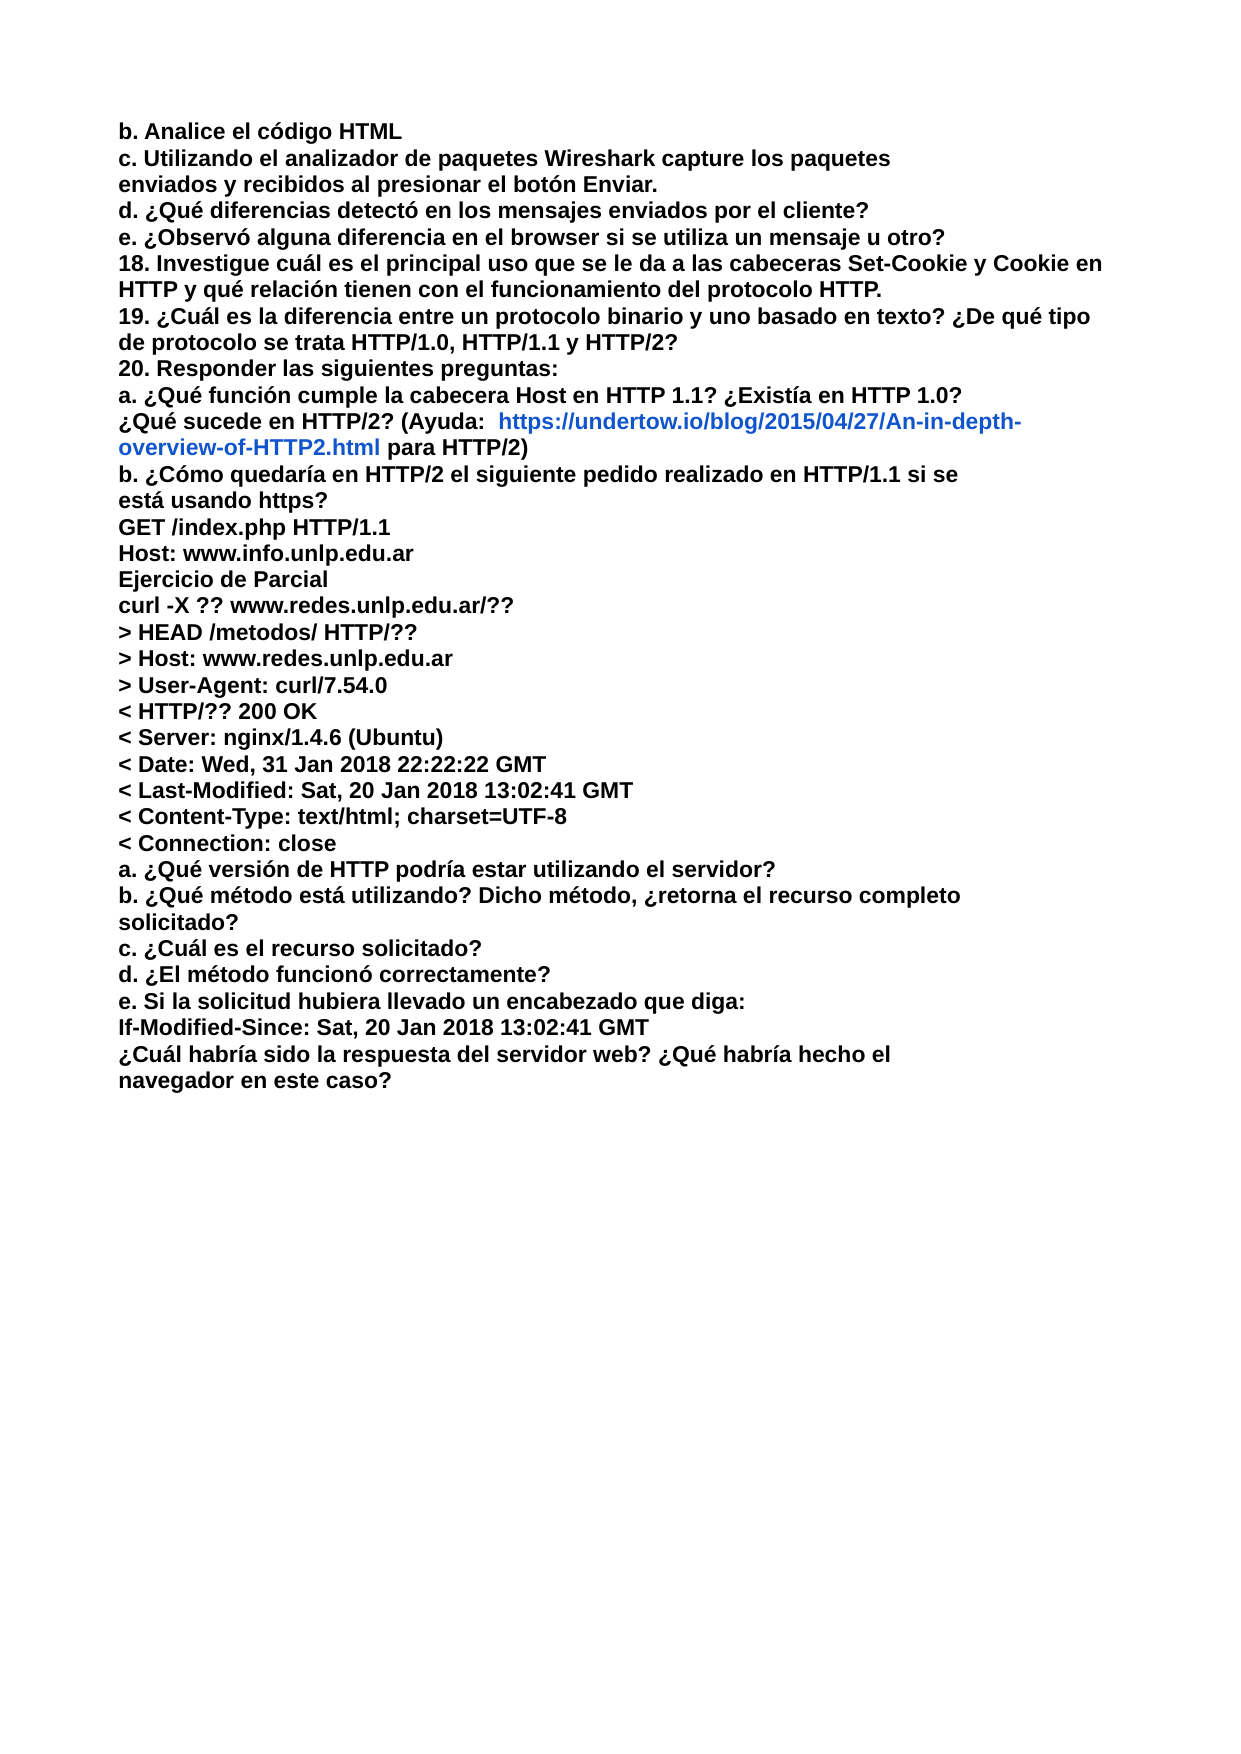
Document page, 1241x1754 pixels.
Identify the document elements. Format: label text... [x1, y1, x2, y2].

text Host: www.info.unlp.edu.ar [118, 540, 1122, 566]
text d. ¿Qué diferencias detectó en los mensajes enviados por el cliente? [118, 197, 1122, 223]
text navegador en este caso? [118, 1067, 1122, 1093]
text Ejercicio de Parcial [118, 566, 1122, 592]
text solicitado? [118, 909, 1122, 935]
text c. Utilizando el analizador de paquetes Wireshark capture los paquetes [118, 144, 1122, 171]
text e. Si la solicitud hubiera llevado un encabezado que diga: [118, 988, 1122, 1014]
text GET /index.php HTTP/1.1 [118, 513, 1122, 540]
text curl -X ?? www.redes.unlp.edu.ar/?? [118, 592, 1122, 619]
text > HEAD /metodos/ HTTP/?? [118, 619, 1122, 645]
text < Date: Wed, 31 Jan 2018 22:22:22 GMT [118, 751, 1122, 777]
text > User-Agent: curl/7.54.0 [118, 672, 1122, 698]
text < Content-Type: text/html; charset=UTF-8 [118, 803, 1122, 830]
text d. ¿El método funcionó correctamente? [118, 961, 1122, 988]
text > Host: www.redes.unlp.edu.ar [118, 645, 1122, 672]
text < Connection: close [118, 830, 1122, 856]
text < Server: nginx/1.4.6 (Ubuntu) [118, 724, 1122, 751]
text 20. Responder las siguientes preguntas: [118, 355, 1122, 382]
text 19. ¿Cuál es la diferencia entre un protocolo binario y uno basado en texto? ¿De qué tipo [118, 303, 1122, 329]
text a. ¿Qué función cumple la cabecera Host en HTTP 1.1? ¿Existía en HTTP 1.0? [118, 382, 1122, 408]
text de protocolo se trata HTTP/1.0, HTTP/1.1 y HTTP/2? [118, 329, 1122, 355]
text está usando https? [118, 487, 1122, 513]
text e. ¿Observó alguna diferencia en el browser si se utiliza un mensaje u otro? [118, 223, 1122, 250]
text 18. Investigue cuál es el principal uso que se le da a las cabeceras Set-Cookie y Cookie en [118, 250, 1122, 276]
text If-Modified-Since: Sat, 20 Jan 2018 13:02:41 GMT [118, 1014, 1122, 1041]
text < Last-Modified: Sat, 20 Jan 2018 13:02:41 GMT [118, 777, 1122, 803]
text enviados y recibidos al presionar el botón Enviar. [118, 171, 1122, 197]
text ¿Cuál habría sido la respuesta del servidor web? ¿Qué habría hecho el [118, 1041, 1122, 1067]
text ¿Qué sucede en HTTP/2? (Ayuda: https://undertow.io/blog/2015/04/27/An-in-depth-overview-of-HTTP2.html para HTTP/2) [118, 408, 1122, 461]
text a. ¿Qué versión de HTTP podría estar utilizando el servidor? [118, 856, 1122, 882]
text b. Analice el código HTML [118, 118, 1122, 144]
text b. ¿Cómo quedaría en HTTP/2 el siguiente pedido realizado en HTTP/1.1 si se [118, 461, 1122, 487]
text HTTP y qué relación tienen con el funcionamiento del protocolo HTTP. [118, 276, 1122, 303]
text b. ¿Qué método está utilizando? Dicho método, ¿retorna el recurso completo [118, 882, 1122, 909]
text < HTTP/?? 200 OK [118, 698, 1122, 724]
text c. ¿Cuál es el recurso solicitado? [118, 935, 1122, 961]
